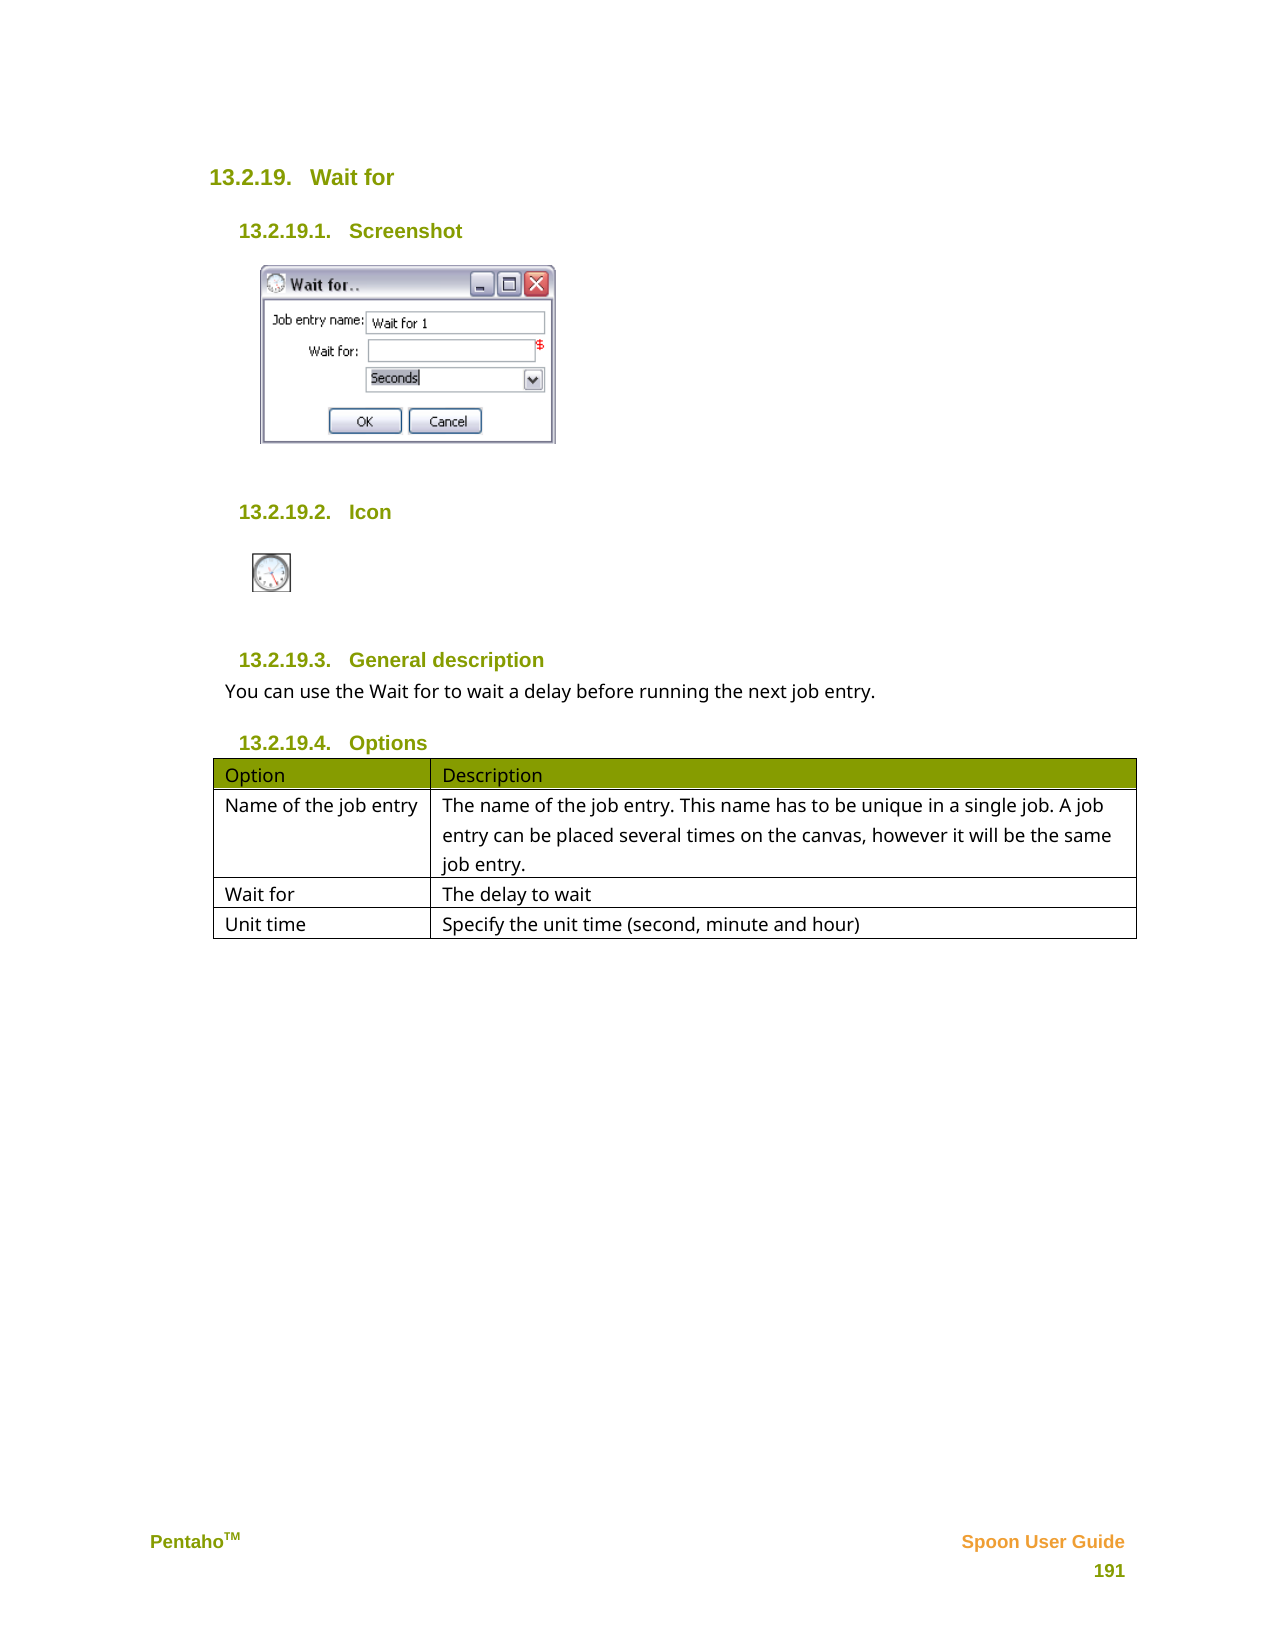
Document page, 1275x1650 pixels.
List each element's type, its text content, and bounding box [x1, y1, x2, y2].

table_cell Specify the unit time (second, minute and hour) [431, 908, 1136, 937]
table_cell Name of the job entry [214, 790, 430, 877]
table_cell The delay to wait [431, 878, 1136, 907]
subtitle Wait for [209, 157, 1125, 192]
table_header Option [214, 759, 430, 788]
subtitle Screenshot [239, 211, 1125, 246]
subtitle Options [239, 723, 1125, 758]
table_cell The name of the job entry. This name has to be unique in a single job. A job entry can be placed several times on the canvas, however it will be the same job entry. [431, 790, 1136, 877]
subtitle General description [239, 639, 1125, 674]
table_header Description [431, 759, 1136, 788]
text You can use the Wait for to wait a delay before running the next job entry. [225, 675, 1125, 704]
subtitle Icon [239, 491, 1125, 526]
table_cell Unit time [214, 908, 430, 937]
table_cell Wait for [214, 878, 430, 907]
